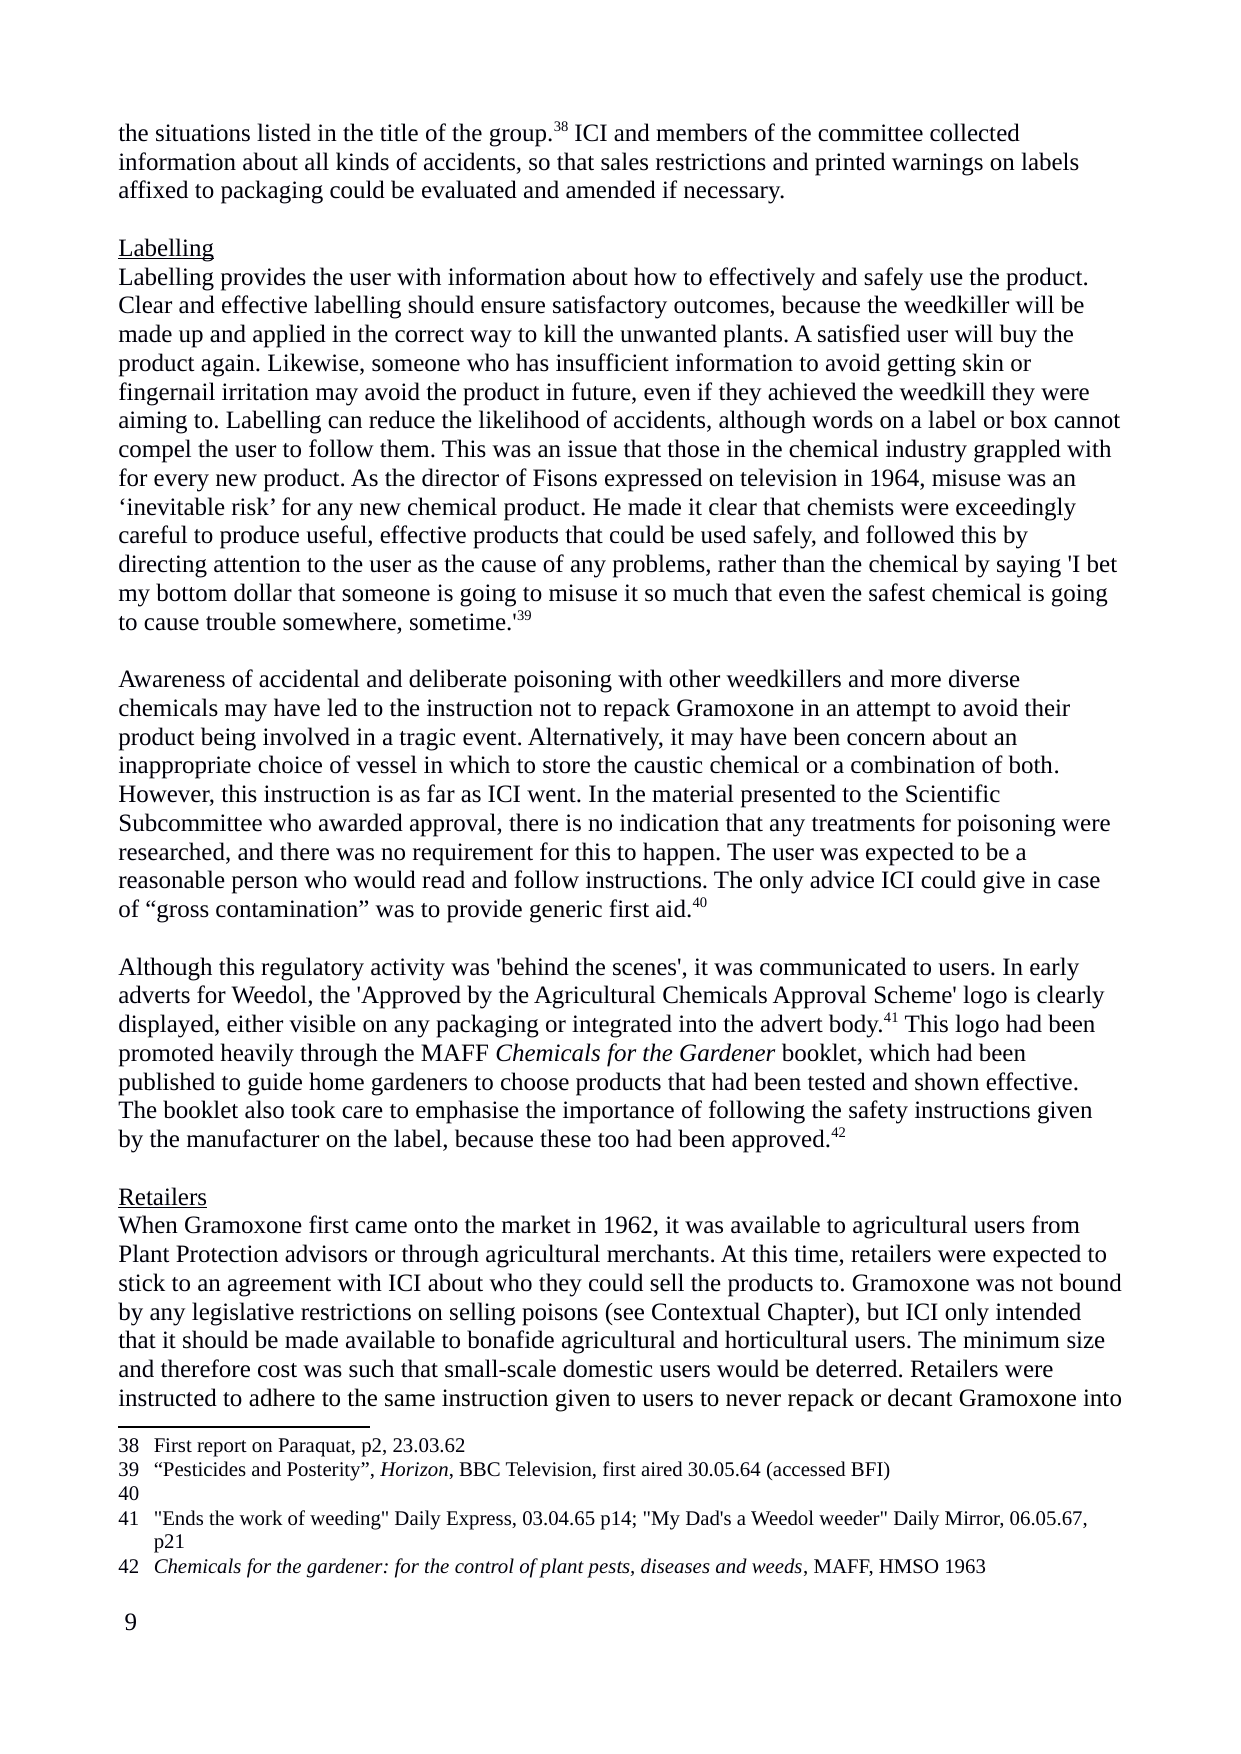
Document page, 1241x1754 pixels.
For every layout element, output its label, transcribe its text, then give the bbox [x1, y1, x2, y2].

text “Pesticides and Posterity”, Horizon, BBC Television, first aired 30.05.64 (accessed BFI) [118, 1457, 1122, 1481]
text the situations listed in the title of the group. ICI and members of the committee collected information about all kinds of accidents, so that sales restrictions and printed warnings on labels affixed to packaging could be evaluated and amended if necessary. [118, 118, 1122, 204]
text First report on Paraquat, p2, 23.03.62 [118, 1433, 1122, 1457]
text "Ends the work of weeding" Daily Express, 03.04.65 p14; "My Dad's a Weedol weeder" Daily Mirror, 06.05.67, p21 [118, 1505, 1122, 1553]
text When Gramoxone first came onto the market in 1962, it was available to agricultural users from Plant Protection advisors or through agricultural merchants. At this time, retailers were expected to stick to an agreement with ICI about who they could sell the products to. Gramoxone was not bound by any legislative restrictions on selling poisons (see Contextual Chapter), but ICI only intended that it should be made available to bonafide agricultural and horticultural users. The minimum size and therefore cost was such that small-scale domestic users would be deterred. Retailers were instructed to adhere to the same instruction given to users to never repack or decant Gramoxone into [118, 1211, 1122, 1412]
text Chemicals for the gardener: for the control of plant pests, diseases and weeds, MAFF, HMSO 1963 [118, 1553, 1122, 1578]
text Labelling provides the user with information about how to effectively and safely use the product. Clear and effective labelling should ensure satisfactory outcomes, because the weedkiller will be made up and applied in the correct way to kill the unwanted plants. A satisfied user will buy the product again. Likewise, someone who has insufficient information to avoid getting skin or fingernail irritation may avoid the product in future, even if they achieved the weedkill they were aiming to. Labelling can reduce the likelihood of accidents, although words on a label or box cannot compel the user to follow them. This was an issue that those in the chemical industry grappled with for every new product. As the director of Fisons expressed on television in 1964, misuse was an ‘inevitable risk’ for any new chemical product. He made it clear that chemists were exceedingly careful to produce useful, effective products that could be used safely, and followed this by directing attention to the user as the cause of any problems, rather than the chemical by saying 'I bet my bottom dollar that someone is going to misuse it so much that even the safest chemical is going to cause trouble somewhere, sometime.' [118, 262, 1122, 636]
text Although this regulatory activity was 'behind the scenes', it was communicated to users. In early adverts for Weedol, the 'Approved by the Agricultural Chemicals Approval Scheme' logo is clearly displayed, either visible on any packaging or integrated into the advert body. This logo had been promoted heavily through the MAFF Chemicals for the Gardener booklet, which had been published to guide home gardeners to choose products that had been tested and shown effective. The booklet also took care to emphasise the importance of following the safety instructions given by the manufacturer on the label, because these too had been approved. [118, 952, 1122, 1153]
text Retailers [118, 1182, 1122, 1211]
text Awareness of accidental and deliberate poisoning with other weedkillers and more diverse chemicals may have led to the instruction not to repack Gramoxone in an attempt to avoid their product being involved in a tragic event. Alternatively, it may have been concern about an inappropriate choice of vessel in which to store the caustic chemical or a combination of both. However, this instruction is as far as ICI went. In the material presented to the Scientific Subcommittee who awarded approval, there is no indication that any treatments for poisoning were researched, and there was no requirement for this to happen. The user was expected to be a reasonable person who would read and follow instructions. The only advice ICI could give in case of “gross contamination” was to provide generic first aid. [118, 664, 1122, 923]
text Labelling [118, 233, 1122, 262]
